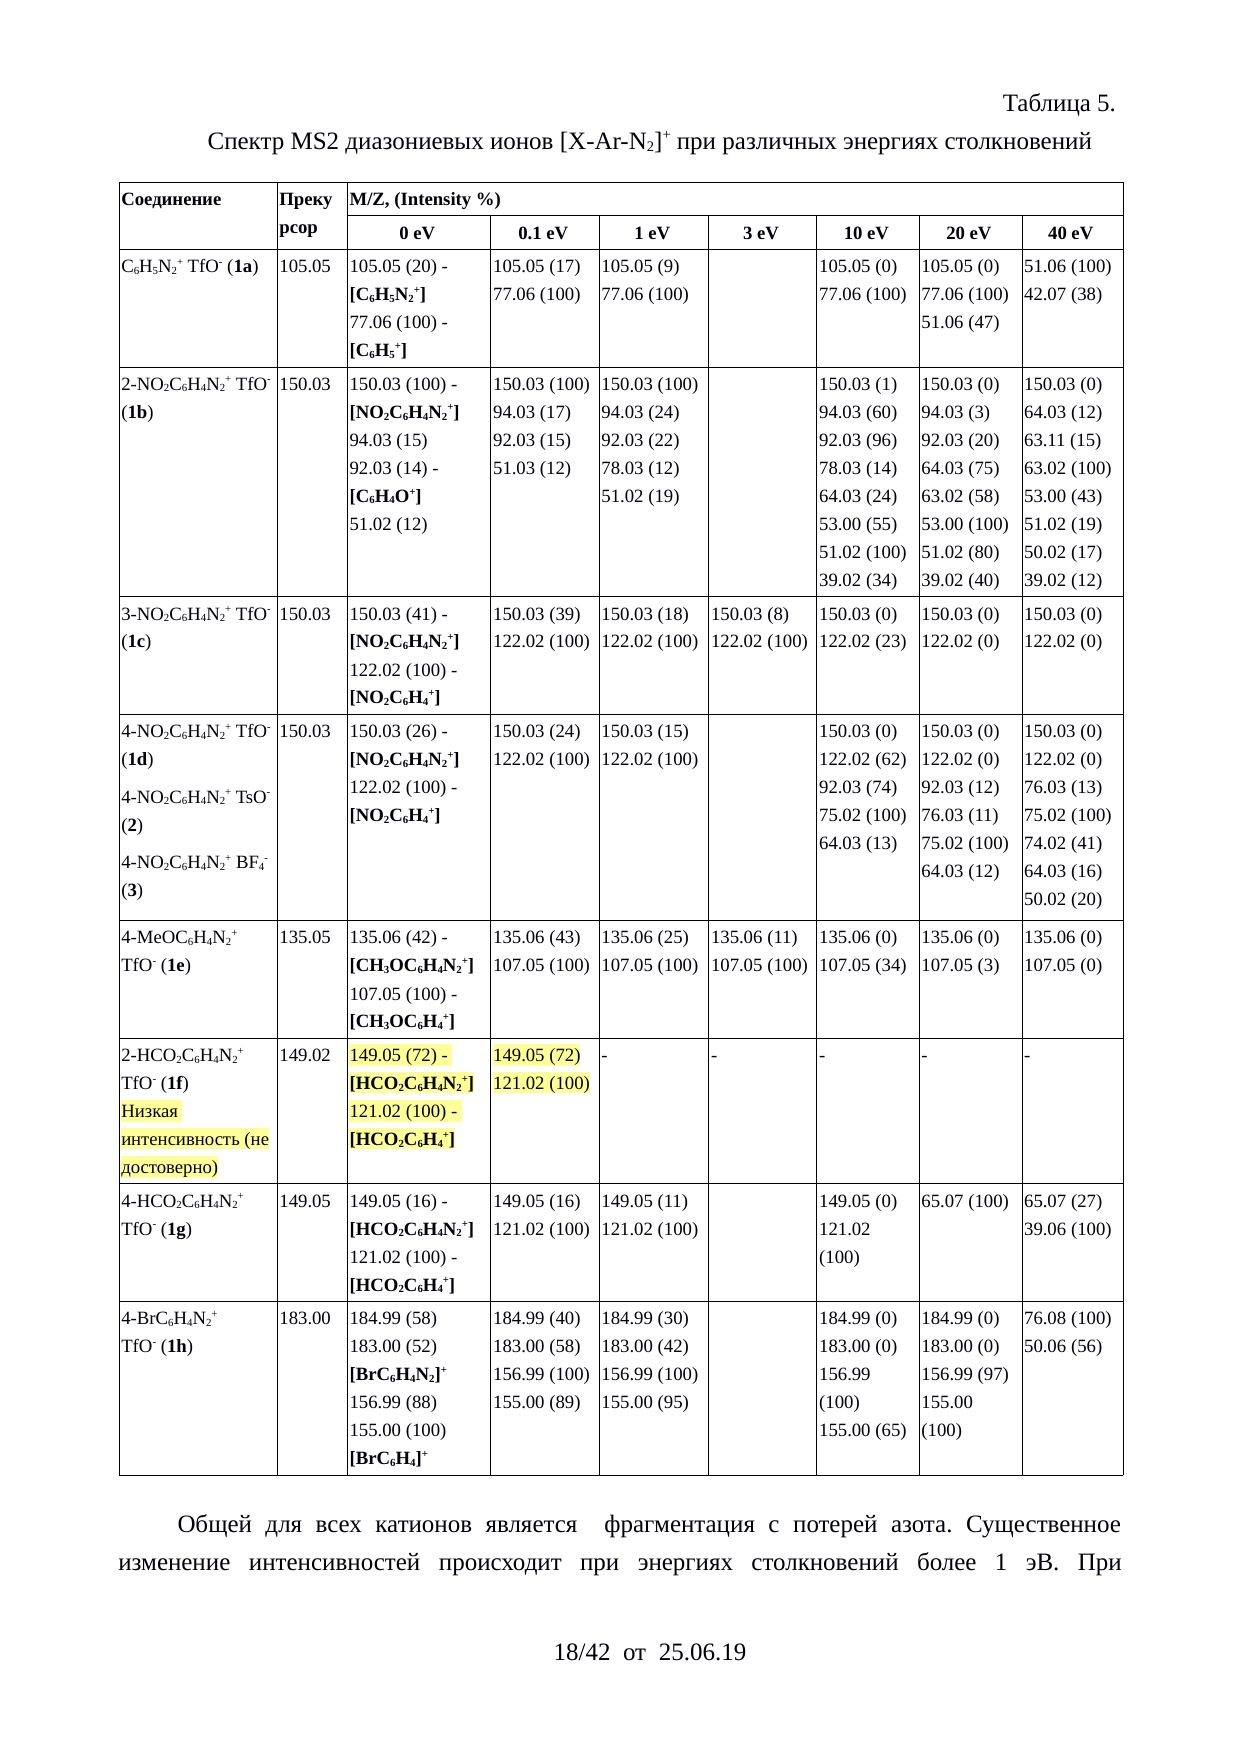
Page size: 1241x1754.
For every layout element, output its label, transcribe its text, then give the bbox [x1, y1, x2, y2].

table_cell 150.03 (41) - [NO2C6H4N2+] 122.02 (100) - [NO2C6H4+] [348, 597, 490, 714]
table_cell - [1023, 1039, 1123, 1183]
table_cell 149.05 (72) 121.02 (100) [491, 1039, 599, 1183]
table_cell 149.05 (0) 121.02 (100) [817, 1184, 919, 1301]
table_cell [709, 715, 816, 920]
table_cell 149.05 [278, 1184, 347, 1301]
table_cell 105.05 (17) 77.06 (100) [491, 250, 599, 366]
table_cell 184.99 (30) 183.00 (42) 156.99 (100) 155.00 (95) [600, 1302, 708, 1474]
table_cell 150.03 (100) - [NO2C6H4N2+] 94.03 (15) 92.03 (14) - [C6H4O+] 51.02 (12) [348, 368, 490, 596]
table_cell 4-BrC6H4N2+ TfO- (1h) [120, 1302, 277, 1474]
table_header Соединение [120, 183, 277, 249]
table_cell - [817, 1039, 919, 1183]
table_cell 150.03 [278, 597, 347, 714]
table_cell 150.03 (0) 64.03 (12) 63.11 (15) 63.02 (100) 53.00 (43) 51.02 (19) 50.02 (17) 39.02 (12) [1023, 368, 1123, 596]
table_cell [709, 1302, 816, 1474]
table_cell 3 eV [709, 216, 816, 249]
table_cell 10 eV [817, 216, 919, 249]
table_cell [709, 250, 816, 366]
table_cell 65.07 (100) [920, 1184, 1022, 1301]
table_cell 150.03 (18) 122.02 (100) [600, 597, 708, 714]
table_cell 135.06 (0) 107.05 (0) [1023, 921, 1123, 1038]
table_cell C6H5N2+ TfO- (1a) [120, 250, 277, 366]
table_cell 76.08 (100) 50.06 (56) [1023, 1302, 1123, 1474]
table_cell 135.06 (25) 107.05 (100) [600, 921, 708, 1038]
table_cell - [920, 1039, 1022, 1183]
table_cell 4-HСO2C6H4N2+ TfO- (1g) [120, 1184, 277, 1301]
table_cell 150.03 (100) 94.03 (24) 92.03 (22) 78.03 (12) 51.02 (19) [600, 368, 708, 596]
table_cell 183.00 [278, 1302, 347, 1474]
table_cell 150.03 (15) 122.02 (100) [600, 715, 708, 920]
table_cell 149.05 (11) 121.02 (100) [600, 1184, 708, 1301]
table_cell 150.03 (39) 122.02 (100) [491, 597, 599, 714]
text Спектр MS2 диазониевых ионов [X-Ar-N2]+ при различных энергиях столкновений [118, 126, 1122, 154]
table_cell 2-NO2C6H4N2+ TfO- (1b) [120, 368, 277, 596]
table_cell 150.03 [278, 368, 347, 596]
text Таблица 5. [118, 88, 1122, 117]
table_cell 135.06 (0) 107.05 (3) [920, 921, 1022, 1038]
table_cell 150.03 (26) - [NO2C6H4N2+] 122.02 (100) - [NO2C6H4+] [348, 715, 490, 920]
table_cell 184.99 (40) 183.00 (58) 156.99 (100) 155.00 (89) [491, 1302, 599, 1474]
table_cell [709, 368, 816, 596]
table_cell 1 eV [600, 216, 708, 249]
table_cell 105.05 (0) 77.06 (100) [817, 250, 919, 366]
table_cell 105.05 [278, 250, 347, 366]
table_cell 51.06 (100) 42.07 (38) [1023, 250, 1123, 366]
table_cell 184.99 (58) 183.00 (52) [BrC6H4N2]+ 156.99 (88) 155.00 (100) [BrC6H4]+ [348, 1302, 490, 1474]
table_cell 184.99 (0) 183.00 (0) 156.99 (97) 155.00 (100) [920, 1302, 1022, 1474]
table_cell 150.03 (0) 122.02 (0) [920, 597, 1022, 714]
table_cell 150.03 (0) 122.02 (62) 92.03 (74) 75.02 (100) 64.03 (13) [817, 715, 919, 920]
table_cell 135.06 (0) 107.05 (34) [817, 921, 919, 1038]
table_cell 150.03 (0) 122.02 (0) 92.03 (12) 76.03 (11) 75.02 (100) 64.03 (12) [920, 715, 1022, 920]
table_cell 150.03 (0) 94.03 (3) 92.03 (20) 64.03 (75) 63.02 (58) 53.00 (100) 51.02 (80) 39.02 (40) [920, 368, 1022, 596]
table_cell 150.03 (24) 122.02 (100) [491, 715, 599, 920]
table_cell 150.03 (8) 122.02 (100) [709, 597, 816, 714]
table_cell 20 eV [920, 216, 1022, 249]
table_cell 4-MeOC6H4N2+ TfO- (1e) [120, 921, 277, 1038]
table_cell 150.03 (0) 122.02 (23) [817, 597, 919, 714]
table_cell 150.03 (1) 94.03 (60) 92.03 (96) 78.03 (14) 64.03 (24) 53.00 (55) 51.02 (100) 39.02 (34) [817, 368, 919, 596]
table_header Прекурсор [278, 183, 347, 249]
table_cell 105.05 (9) 77.06 (100) [600, 250, 708, 366]
table_cell 105.05 (0) 77.06 (100) 51.06 (47) [920, 250, 1022, 366]
table_cell 150.03 [278, 715, 347, 920]
text Общей для всех катионов является фрагментация с потерей азота. Существенное изменение интенсивностей происходит при энергиях столкновений более 1 эВ. При [118, 1509, 1122, 1576]
table_cell 0 eV [348, 216, 490, 249]
table_cell 0.1 eV [491, 216, 599, 249]
table_header M/Z, (Intensity %) [348, 183, 1123, 215]
table_cell 65.07 (27) 39.06 (100) [1023, 1184, 1123, 1301]
table_cell 150.03 (100) 94.03 (17) 92.03 (15) 51.03 (12) [491, 368, 599, 596]
table_cell 149.05 (72) - [HCO2C6H4N2+] 121.02 (100) - [HCO2C6H4+] [348, 1039, 490, 1183]
table_cell [709, 1184, 816, 1301]
table_cell 135.05 [278, 921, 347, 1038]
table_cell 150.03 (0) 122.02 (0) 76.03 (13) 75.02 (100) 74.02 (41) 64.03 (16) 50.02 (20) [1023, 715, 1123, 920]
table_cell 135.06 (11) 107.05 (100) [709, 921, 816, 1038]
table_cell 184.99 (0) 183.00 (0) 156.99 (100) 155.00 (65) [817, 1302, 919, 1474]
table_cell 149.05 (16) - [HCO2C6H4N2+] 121.02 (100) - [HCO2C6H4+] [348, 1184, 490, 1301]
table_cell 135.06 (42) - [CH3OC6H4N2+] 107.05 (100) - [CH3OC6H4+] [348, 921, 490, 1038]
table_cell 40 eV [1023, 216, 1123, 249]
table_cell 135.06 (43) 107.05 (100) [491, 921, 599, 1038]
table_cell - [600, 1039, 708, 1183]
table_cell 149.02 [278, 1039, 347, 1183]
table_cell 4-NO2C6H4N2+ TfO- (1d) 4-NO2C6H4N2+ TsO- (2) 4-NO2C6H4N2+ BF4- (3) [120, 715, 277, 920]
table_cell 150.03 (0) 122.02 (0) [1023, 597, 1123, 714]
table_cell 2-HСO2C6H4N2+ TfO- (1f) Низкая интенсивность (не достоверно) [120, 1039, 277, 1183]
table_cell 105.05 (20) - [C6H5N2+] 77.06 (100) - [C6H5+] [348, 250, 490, 366]
table_cell - [709, 1039, 816, 1183]
table_cell 3-NO2C6H4N2+ TfO- (1c) [120, 597, 277, 714]
table_cell 149.05 (16) 121.02 (100) [491, 1184, 599, 1301]
